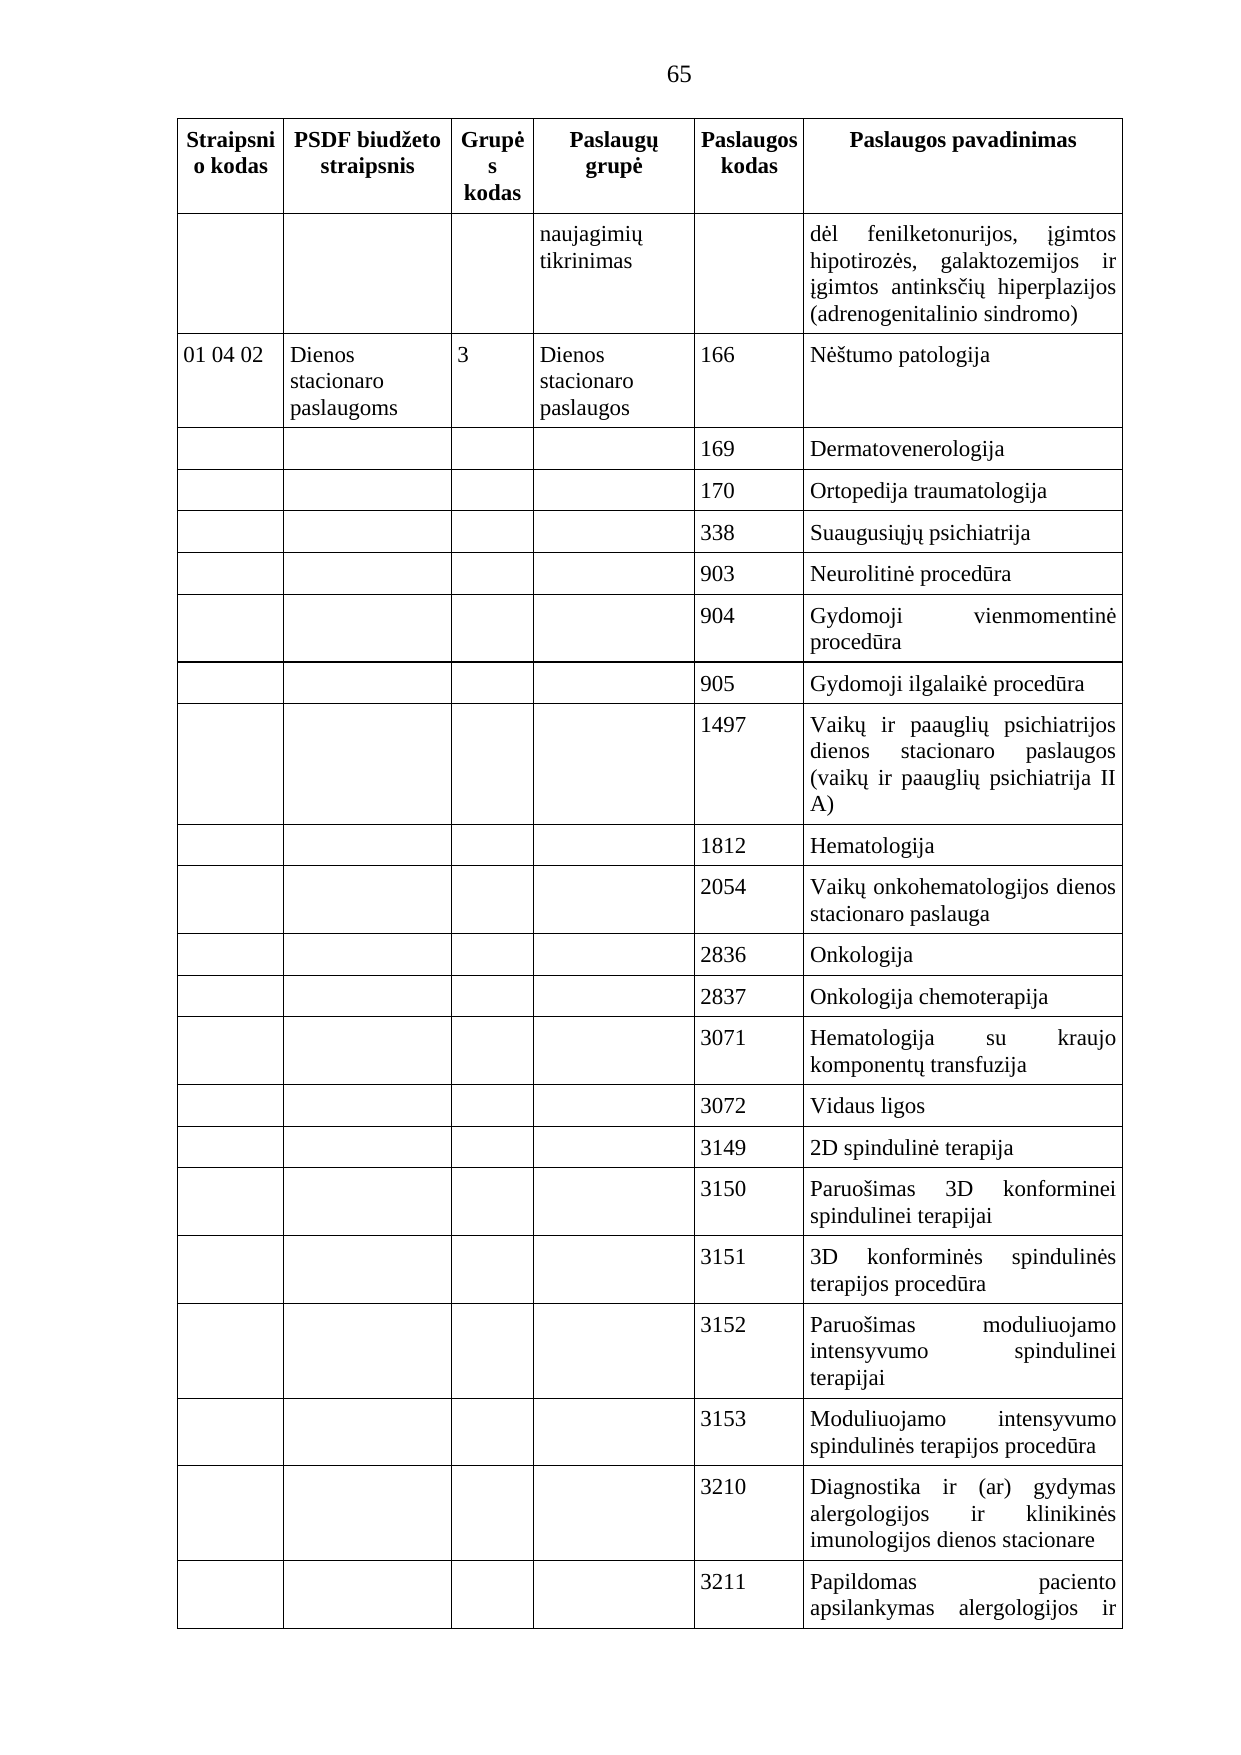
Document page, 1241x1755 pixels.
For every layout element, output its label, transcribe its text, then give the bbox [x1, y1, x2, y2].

table_cell 169 [695, 428, 803, 469]
table_cell [178, 1168, 283, 1235]
table_cell Vaikų onkohematologijos dienos stacionaro paslauga [804, 866, 1122, 933]
table_cell [534, 825, 694, 865]
table_cell 3149 [695, 1127, 803, 1167]
table_cell [534, 1399, 694, 1465]
table_cell Hematologija [804, 825, 1122, 865]
table_cell [284, 1127, 451, 1167]
table_cell [284, 595, 451, 661]
table_cell [452, 214, 533, 333]
table_cell [284, 1085, 451, 1126]
table_cell [452, 553, 533, 593]
table_cell Gydomoji vienmomentinė procedūra [804, 595, 1122, 661]
table_cell 3151 [695, 1236, 803, 1303]
table_cell 3071 [695, 1017, 803, 1084]
table_cell [534, 663, 694, 703]
table_cell Gydomoji ilgalaikė procedūra [804, 663, 1122, 703]
table_cell 1497 [695, 704, 803, 824]
table_cell [284, 214, 451, 333]
table_cell 01 04 02 [178, 334, 283, 427]
table_cell [284, 553, 451, 593]
table_cell 1812 [695, 825, 803, 865]
table_cell [284, 1399, 451, 1465]
table_cell [284, 866, 451, 933]
table_cell [178, 704, 283, 824]
table_cell [534, 704, 694, 824]
table_cell Paruošimas 3D konforminei spindulinei terapijai [804, 1168, 1122, 1235]
table_cell Diagnostika ir (ar) gydymas alergologijos ir klinikinės imunologijos dienos stacionare [804, 1466, 1122, 1559]
table_cell dėl fenilketonurijos, įgimtos hipotirozės, galaktozemijos ir įgimtos antinksčių hiperplazijos (adrenogenitalinio sindromo) [804, 214, 1122, 333]
table_cell [452, 1466, 533, 1559]
table_cell 2836 [695, 934, 803, 975]
table_cell [534, 1236, 694, 1303]
table_cell [452, 1304, 533, 1397]
table_cell [178, 825, 283, 865]
table_cell [178, 934, 283, 975]
table_cell 903 [695, 553, 803, 593]
table_cell [178, 866, 283, 933]
table_cell [534, 934, 694, 975]
table_header Paslaugos pavadinimas [804, 119, 1122, 212]
table_cell [178, 214, 283, 333]
table_cell Papildomas paciento apsilankymas alergologijos ir [804, 1561, 1122, 1627]
table_cell [452, 1561, 533, 1627]
table_cell [452, 595, 533, 661]
table_cell [284, 1561, 451, 1627]
table_cell naujagimių tikrinimas [534, 214, 694, 333]
table_cell [452, 1236, 533, 1303]
table_cell 3150 [695, 1168, 803, 1235]
table_cell 3210 [695, 1466, 803, 1559]
table_cell [452, 428, 533, 469]
table_cell [284, 1168, 451, 1235]
table_cell Suaugusiųjų psichiatrija [804, 511, 1122, 552]
table_cell [452, 511, 533, 552]
table_header Grupės kodas [452, 119, 533, 212]
table_cell [534, 1017, 694, 1084]
table_cell [178, 470, 283, 510]
table_cell Dienos stacionaro paslaugos [534, 334, 694, 427]
table_cell [534, 428, 694, 469]
table_cell [284, 470, 451, 510]
table_cell [452, 825, 533, 865]
table_cell Onkologija chemoterapija [804, 976, 1122, 1016]
table_cell [284, 1017, 451, 1084]
table_cell [178, 428, 283, 469]
table_cell [452, 1127, 533, 1167]
table_cell 2054 [695, 866, 803, 933]
table_cell 2837 [695, 976, 803, 1016]
table_cell [178, 1127, 283, 1167]
table_cell Moduliuojamo intensyvumo spindulinės terapijos procedūra [804, 1399, 1122, 1465]
table_cell [284, 428, 451, 469]
table_cell [695, 214, 803, 333]
table_cell [284, 1236, 451, 1303]
table_cell [534, 1085, 694, 1126]
table_cell [452, 1085, 533, 1126]
table_cell [178, 1399, 283, 1465]
table_cell 3D konforminės spindulinės terapijos procedūra [804, 1236, 1122, 1303]
table_cell 3211 [695, 1561, 803, 1627]
table_cell [178, 1017, 283, 1084]
table_cell [178, 1561, 283, 1627]
table_cell [284, 1466, 451, 1559]
table_cell 3072 [695, 1085, 803, 1126]
table_cell 3152 [695, 1304, 803, 1397]
table_cell Nėštumo patologija [804, 334, 1122, 427]
table_cell 338 [695, 511, 803, 552]
table_header PSDF biudžeto straipsnis [284, 119, 451, 212]
table_header Paslaugos kodas [695, 119, 803, 212]
table_cell [452, 1399, 533, 1465]
table_cell [178, 1466, 283, 1559]
table_cell [178, 595, 283, 661]
table_cell [534, 1127, 694, 1167]
table_cell [452, 470, 533, 510]
table_cell [178, 1085, 283, 1126]
table_cell [534, 470, 694, 510]
table_cell [534, 1304, 694, 1397]
table_cell [534, 595, 694, 661]
table_cell [534, 866, 694, 933]
table_cell Dermatovenerologija [804, 428, 1122, 469]
table_cell 904 [695, 595, 803, 661]
table_cell [534, 511, 694, 552]
table_cell [452, 663, 533, 703]
table_cell [178, 511, 283, 552]
table_cell 170 [695, 470, 803, 510]
table_cell [534, 553, 694, 593]
table_cell [534, 1168, 694, 1235]
table_cell Paruošimas moduliuojamo intensyvumo spindulinei terapijai [804, 1304, 1122, 1397]
table_cell 3 [452, 334, 533, 427]
table_cell 2D spindulinė terapija [804, 1127, 1122, 1167]
table_cell [284, 511, 451, 552]
table_cell [452, 1017, 533, 1084]
table_cell 905 [695, 663, 803, 703]
table_cell 3153 [695, 1399, 803, 1465]
table_cell [452, 866, 533, 933]
table_cell [534, 976, 694, 1016]
table_cell 166 [695, 334, 803, 427]
table_cell [534, 1561, 694, 1627]
table_cell [452, 976, 533, 1016]
table_cell [284, 976, 451, 1016]
table_cell [178, 663, 283, 703]
table_cell [284, 1304, 451, 1397]
table_cell [178, 976, 283, 1016]
table_cell Ortopedija traumatologija [804, 470, 1122, 510]
table_cell Vaikų ir paauglių psichiatrijos dienos stacionaro paslaugos (vaikų ir paauglių psichiatrija II A) [804, 704, 1122, 824]
table_header Paslaugų grupė [534, 119, 694, 212]
table_cell [284, 825, 451, 865]
table_cell [452, 934, 533, 975]
table_cell [284, 663, 451, 703]
table_cell [284, 704, 451, 824]
table_header Straipsnio kodas [178, 119, 283, 212]
table_cell [284, 934, 451, 975]
table_cell Onkologija [804, 934, 1122, 975]
table_cell [178, 1304, 283, 1397]
table_cell Hematologija su kraujo komponentų transfuzija [804, 1017, 1122, 1084]
table_cell Neurolitinė procedūra [804, 553, 1122, 593]
table_cell [178, 1236, 283, 1303]
table_cell Vidaus ligos [804, 1085, 1122, 1126]
table_cell [452, 1168, 533, 1235]
table_cell Dienos stacionaro paslaugoms [284, 334, 451, 427]
table_cell [452, 704, 533, 824]
table_cell [178, 553, 283, 593]
table_cell [534, 1466, 694, 1559]
